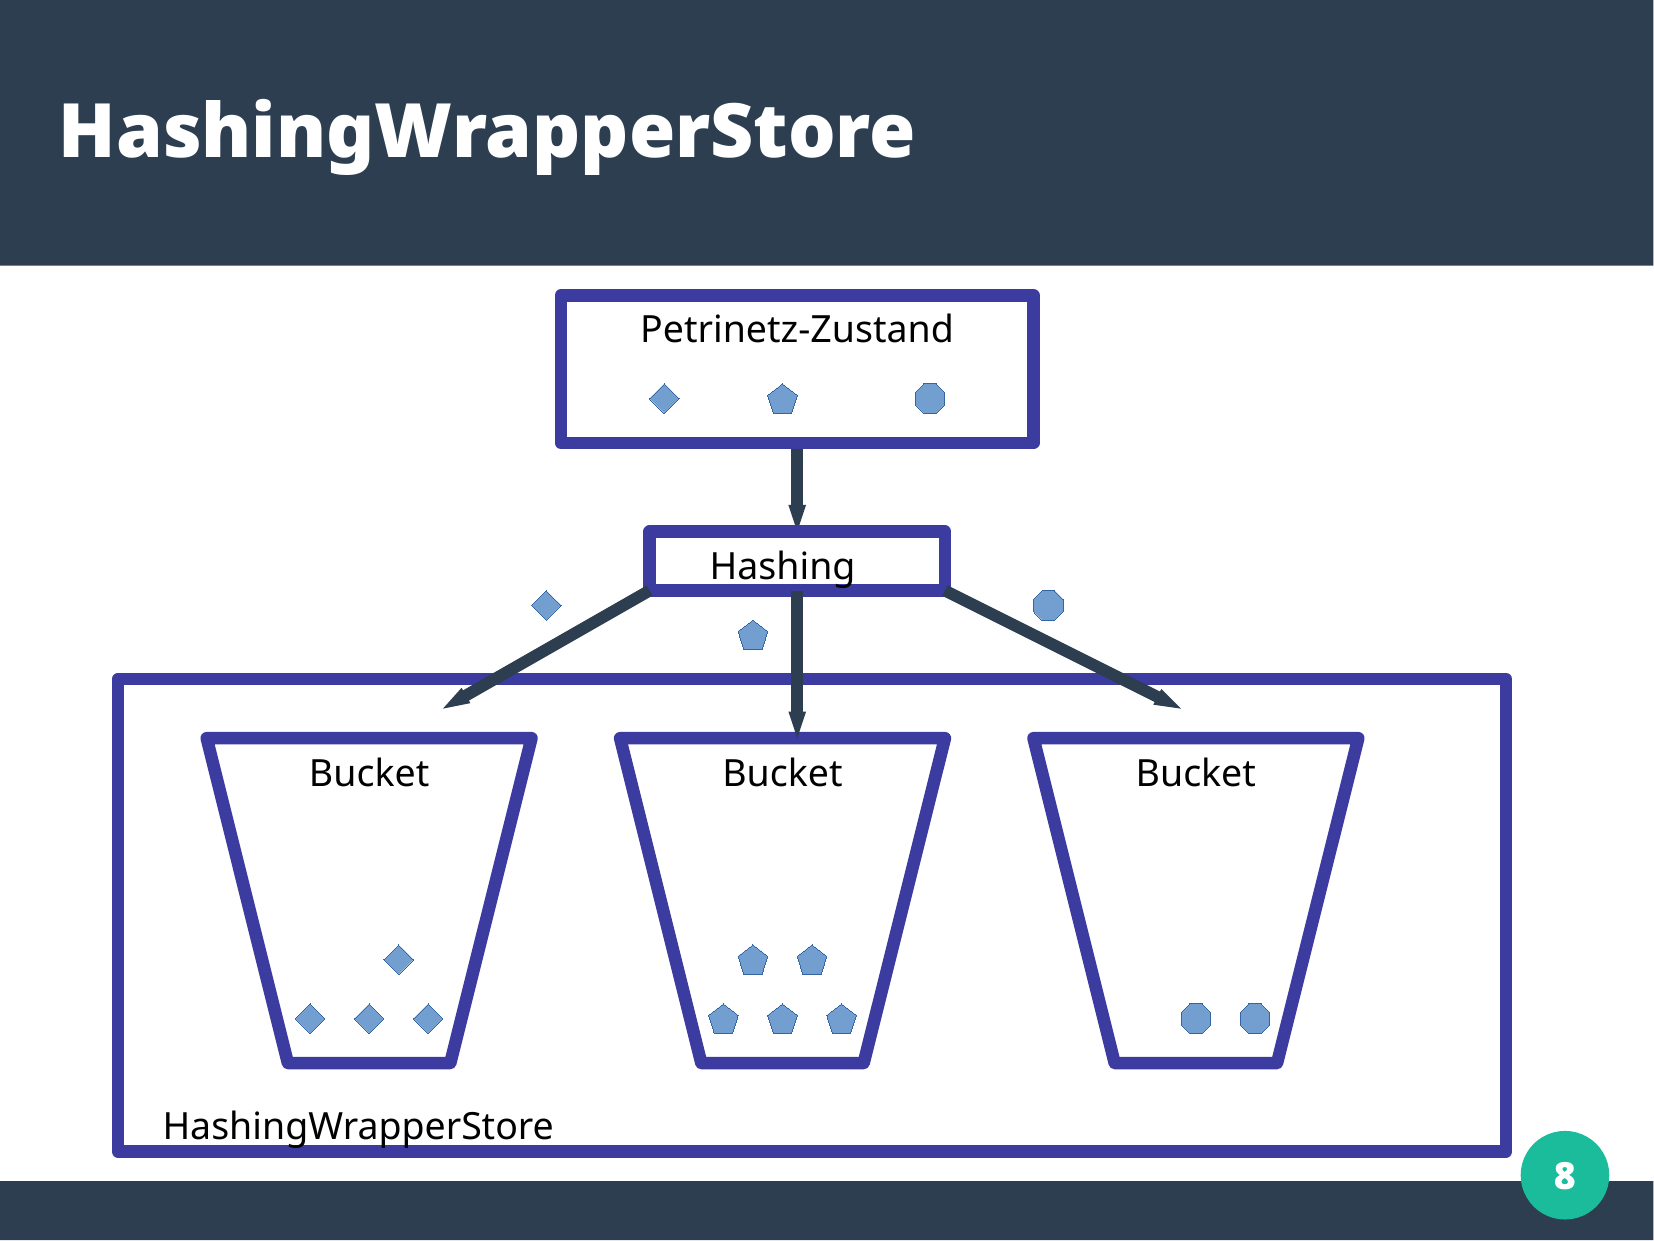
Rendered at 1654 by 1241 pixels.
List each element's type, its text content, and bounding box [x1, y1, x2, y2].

text_box [354, 1003, 384, 1034]
text_box HashingWrapperStore [147, 1092, 589, 1151]
text_box [383, 944, 414, 975]
text_box [915, 383, 945, 414]
text_box [826, 1003, 857, 1034]
text_box [1181, 1003, 1211, 1034]
text_box Petrinetz-Zustand [561, 295, 1034, 354]
text_box Bucket [236, 738, 502, 798]
text_box Bucket [649, 738, 916, 798]
text_box Hashing [679, 532, 886, 591]
text_box [797, 944, 827, 975]
text_box [738, 944, 768, 975]
text_box [649, 383, 680, 414]
text_box Bucket [1062, 738, 1329, 798]
text_box [738, 620, 768, 650]
text_box [531, 590, 562, 621]
text_box [1240, 1003, 1270, 1034]
text_box [295, 1003, 325, 1034]
text_box [767, 383, 798, 414]
text_box [708, 1003, 739, 1034]
text_box [413, 1003, 443, 1034]
text_box [1033, 590, 1064, 621]
title HashingWrapperStore [59, 49, 1595, 207]
text_box [767, 1003, 798, 1034]
